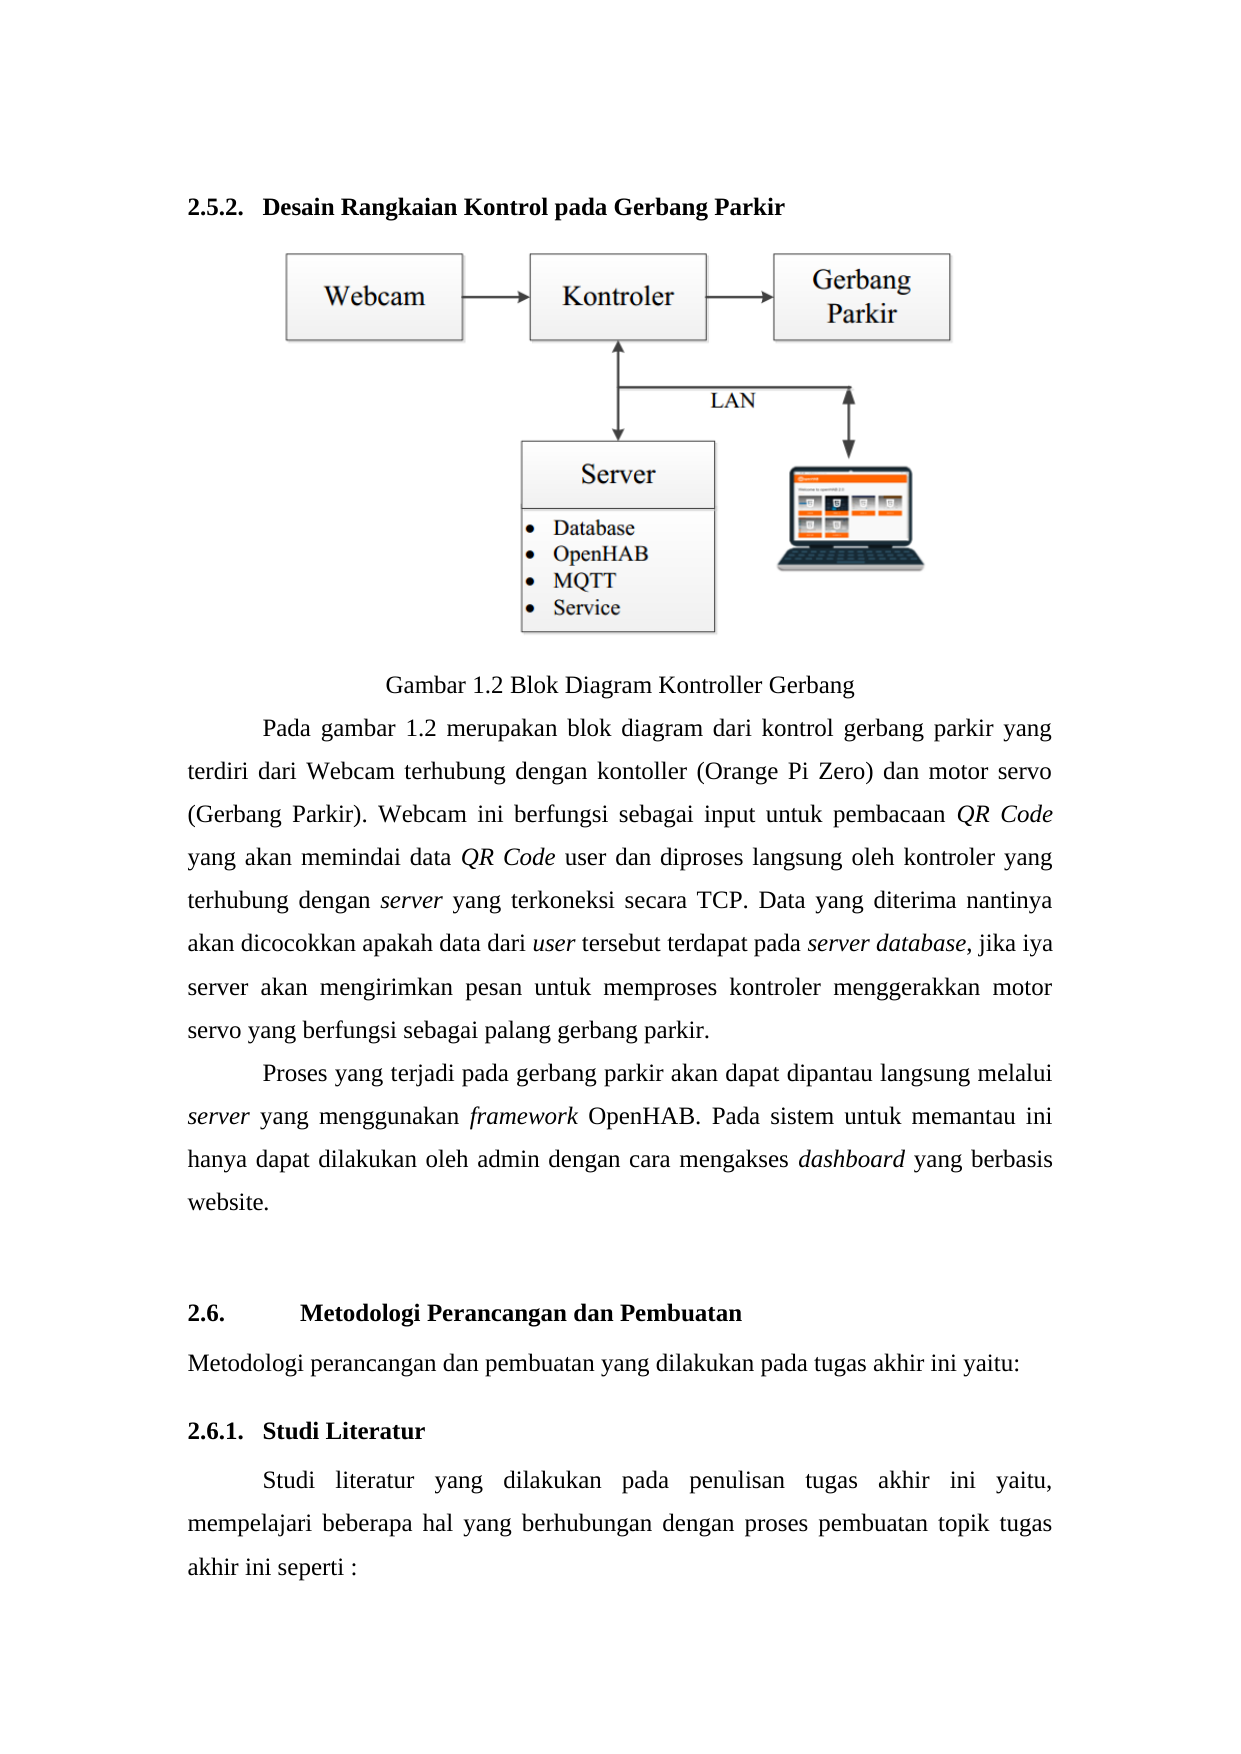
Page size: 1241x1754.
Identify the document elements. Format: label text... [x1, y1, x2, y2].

text Metodologi perancangan dan pembuatan yang dilakukan pada tugas akhir ini yaitu: [187, 1348, 1053, 1377]
text Pada gambar 1.2 merupakan blok diagram dari kontrol gerbang parkir yang terdiri dari Webcam terhubung dengan kontoller (Orange Pi Zero) dan motor servo (Gerbang Parkir). Webcam ini berfungsi sebagai input untuk pembacaan QR Code yang akan memindai data QR Code user dan diproses langsung oleh kontroler yang terhubung dengan server yang terkoneksi secara TCP. Data yang diterima nantinya akan dicocokkan apakah data dari user tersebut terdapat pada server database, jika iya server akan mengirimkan pesan untuk memproses kontroler menggerakkan motor servo yang berfungsi sebagai palang gerbang parkir. [187, 713, 1053, 1043]
text Studi literatur yang dilakukan pada penulisan tugas akhir ini yaitu, mempelajari beberapa hal yang berhubungan dengan proses pembuatan topik tugas akhir ini seperti : [187, 1465, 1053, 1580]
text Gambar 1.2 Blok Diagram Kontroller Gerbang [187, 670, 1053, 698]
subtitle Metodologi Perancangan dan Pembuatan [187, 1298, 1053, 1327]
text Proses yang terjadi pada gerbang parkir akan dapat dipantau langsung melalui server yang menggunakan framework OpenHAB. Pada sistem untuk memantau ini hanya dapat dilakukan oleh admin dengan cara mengakses dashboard yang berbasis website. [187, 1058, 1053, 1216]
subtitle Studi Literatur [187, 1416, 1053, 1445]
subtitle Desain Rangkaian Kontrol pada Gerbang Parkir [187, 192, 1053, 221]
